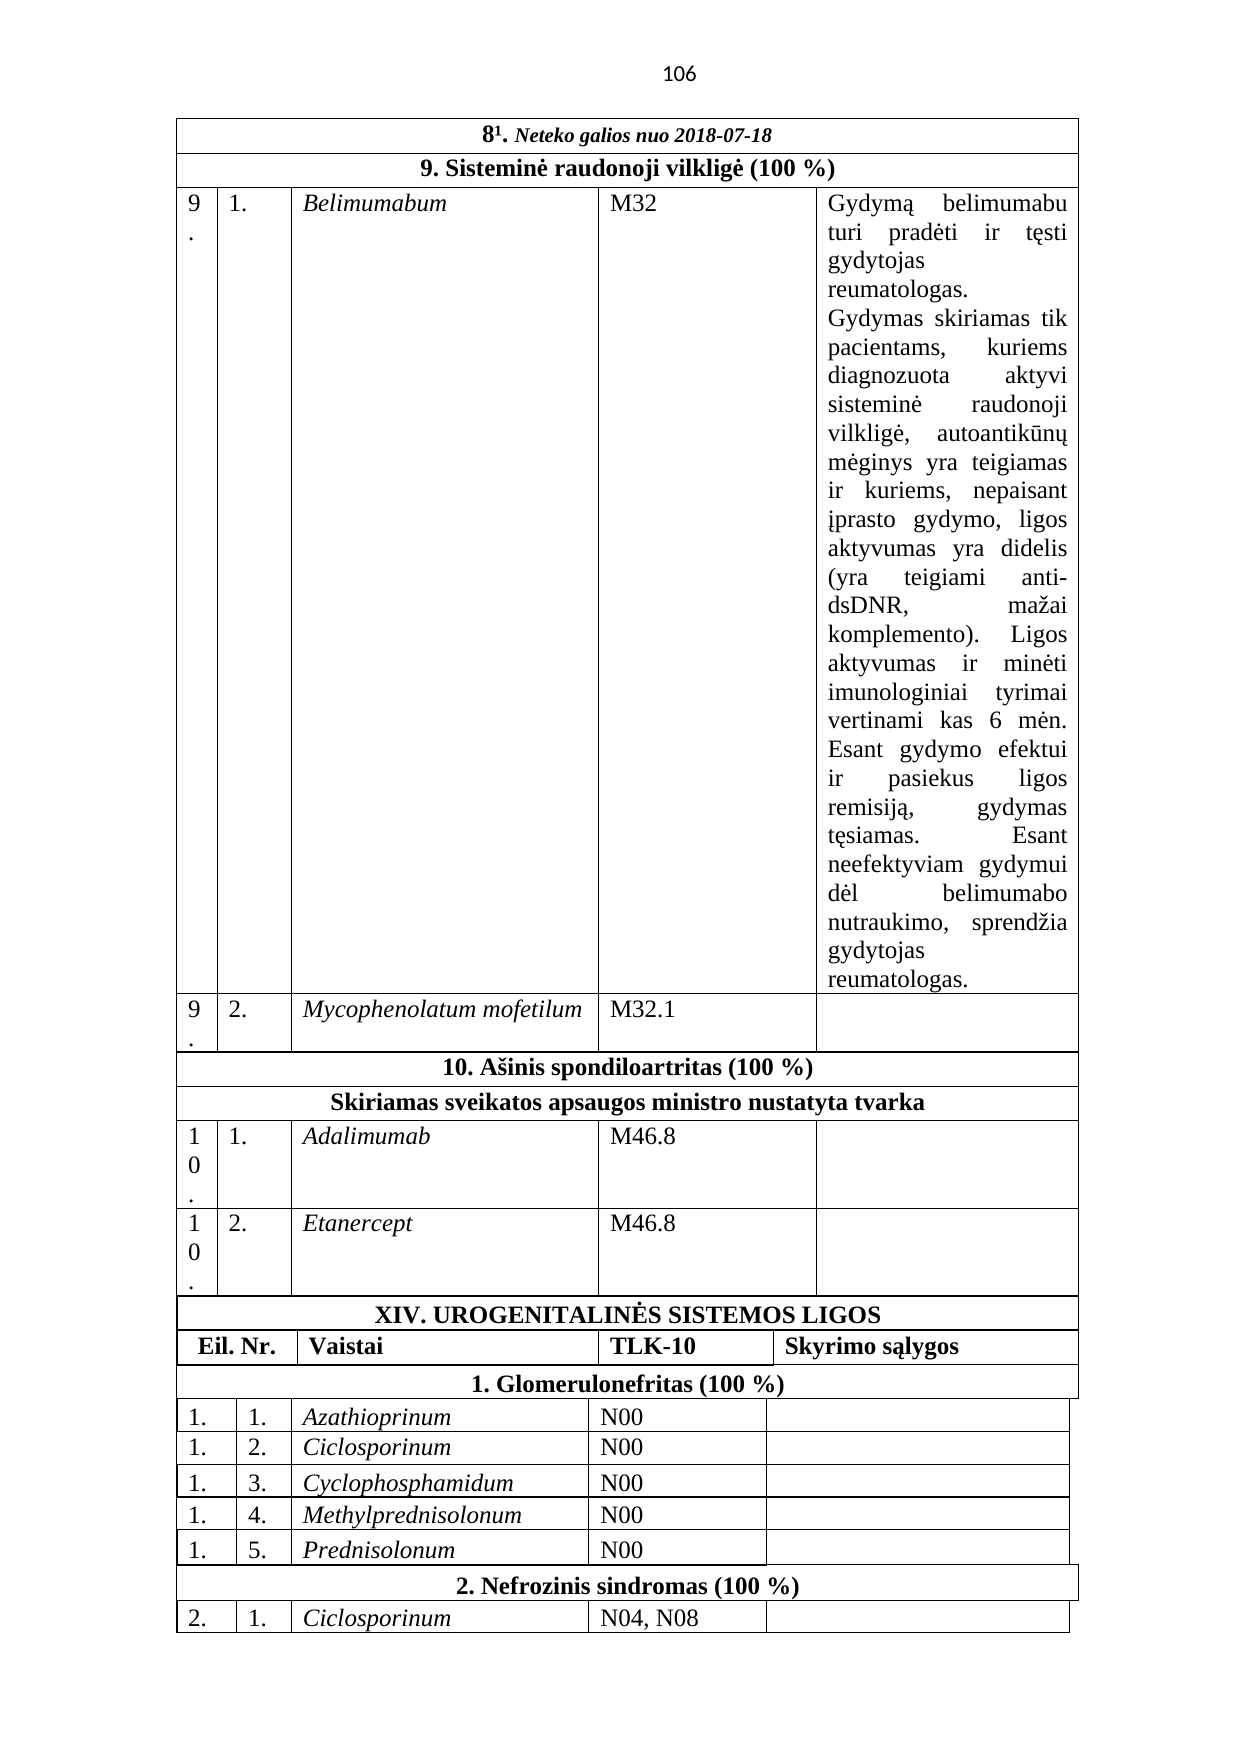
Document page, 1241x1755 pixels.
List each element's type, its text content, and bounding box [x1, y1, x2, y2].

table_cell M32.1 [599, 994, 816, 1051]
table_cell [1099, 1529, 1103, 1563]
table_cell [767, 1399, 1069, 1431]
table_cell [1109, 993, 1123, 1051]
table_cell [1093, 187, 1099, 993]
table_cell [1093, 1431, 1099, 1463]
table_cell [1109, 1464, 1123, 1496]
table_cell [1084, 1364, 1088, 1398]
table_cell Skiriamas sveikatos apsaugos ministro nustatyta tvarka [177, 1087, 1078, 1120]
table_cell [1093, 1529, 1099, 1563]
table_cell [1093, 1051, 1099, 1086]
table_cell 1. [218, 1121, 291, 1207]
table_cell Belimumabum [292, 188, 598, 993]
table_cell [1088, 993, 1093, 1051]
table_cell [1099, 1464, 1103, 1496]
table_cell [1109, 1329, 1123, 1363]
table_cell [1103, 1564, 1109, 1599]
table_cell Gydymą belimumabu turi pradėti ir tęsti gydytojas reumatologas. Gydymas skiriamas tik pacientams, kuriems diagnozuota aktyvi sisteminė raudonoji vilkligė, autoantikūnų mėginys yra teigiamas ir kuriems, nepaisant įprasto gydymo, ligos aktyvumas yra didelis (yra teigiami anti-dsDNR, mažai komplemento). Ligos aktyvumas ir minėti imunologiniai tyrimai vertinami kas 6 mėn. Esant gydymo efektui ir pasiekus ligos remisiją, gydymas tęsiamas. Esant neefektyviam gydymui dėl belimumabo nutraukimo, sprendžia gydytojas reumatologas. [817, 188, 1078, 993]
table_cell 1. [237, 1601, 291, 1632]
table_cell Prednisolonum [292, 1530, 588, 1563]
table_cell [1079, 1564, 1083, 1599]
table_cell [1109, 1564, 1123, 1599]
table_cell [1093, 1086, 1099, 1120]
table_cell 1. [178, 1399, 236, 1431]
table_cell Cyclophosphamidum [292, 1465, 588, 1496]
table_cell [1084, 1051, 1088, 1086]
table_cell [1084, 187, 1088, 993]
table_cell [1088, 1329, 1093, 1363]
table_cell [1079, 1464, 1083, 1496]
table_cell [1084, 1295, 1088, 1329]
table_cell [1099, 153, 1103, 187]
table_cell [817, 994, 1078, 1051]
table_cell [1088, 1529, 1093, 1563]
table_cell [1103, 1208, 1109, 1295]
table_cell [1103, 1529, 1109, 1563]
table_cell [1093, 993, 1099, 1051]
table_cell [1088, 1431, 1093, 1463]
table_cell Vaistai [298, 1331, 598, 1363]
table_cell [1103, 1051, 1109, 1086]
table_cell [1109, 1529, 1123, 1563]
table_cell [1079, 1295, 1083, 1329]
table_cell 1. [178, 1465, 236, 1496]
table_cell [1088, 118, 1093, 152]
table_cell [1093, 1398, 1099, 1431]
table_cell Azathioprinum [292, 1399, 588, 1431]
table_cell [1109, 1086, 1123, 1120]
table_cell [1109, 1208, 1123, 1295]
table_cell [1103, 1086, 1109, 1120]
table_cell [1084, 1120, 1088, 1207]
table_cell [1084, 153, 1088, 187]
table_cell [1099, 118, 1103, 152]
table_cell [1093, 1295, 1099, 1329]
table_cell [1074, 1399, 1079, 1431]
table_cell [1103, 1398, 1109, 1431]
table_cell 1. Glomerulonefritas (100 %) [177, 1365, 1078, 1398]
table_cell [1099, 1329, 1103, 1363]
table_cell [1074, 1464, 1079, 1496]
table_cell [1079, 1208, 1083, 1295]
table_cell [1103, 1496, 1109, 1529]
table_cell [1084, 1600, 1088, 1632]
table_cell [1084, 1529, 1088, 1563]
table_cell [1099, 1208, 1103, 1295]
table_cell [1079, 153, 1083, 187]
table_cell [1099, 1431, 1103, 1463]
table_cell [1074, 1496, 1079, 1529]
table_cell [1109, 1398, 1123, 1431]
table_cell [1093, 1329, 1099, 1363]
table_cell [1109, 1295, 1123, 1329]
table_cell [1079, 1431, 1083, 1463]
table_cell M32 [599, 188, 816, 993]
table_cell [1084, 1329, 1088, 1363]
table_cell [1084, 993, 1088, 1051]
table_cell 1. [177, 1432, 236, 1463]
table_cell [1093, 1464, 1099, 1496]
table_cell [1079, 1529, 1083, 1563]
table_cell 2. [218, 1209, 291, 1295]
table_cell [1099, 1364, 1103, 1398]
table_cell M46.8 [599, 1121, 816, 1207]
table_cell [1099, 1051, 1103, 1086]
table_cell 1. [218, 188, 291, 993]
table_cell Ciclosporinum [292, 1432, 588, 1463]
table_cell 5. [237, 1530, 291, 1563]
table_cell [1088, 153, 1093, 187]
table_cell Ciclosporinum [292, 1601, 588, 1632]
table_cell Methylprednisolonum [292, 1498, 588, 1529]
table_cell 9. [177, 994, 217, 1051]
table_cell 9. [177, 188, 217, 993]
table_cell Eil. Nr. [178, 1331, 297, 1363]
table_cell [1099, 1496, 1103, 1529]
table_cell [1088, 1398, 1093, 1431]
table_cell [1088, 1564, 1093, 1599]
table_cell TLK-10 [599, 1331, 773, 1363]
table_cell [1074, 1431, 1079, 1463]
table_cell [767, 1601, 1069, 1632]
table_cell [1103, 1120, 1109, 1207]
table_cell [1084, 1464, 1088, 1496]
table_cell [1084, 1208, 1088, 1295]
table_cell N04, N08 [589, 1601, 766, 1632]
table_cell [1093, 1120, 1099, 1207]
table_cell [1079, 118, 1083, 152]
table_cell [1109, 1051, 1123, 1086]
table_cell [1099, 1295, 1103, 1329]
table_cell [1103, 1431, 1109, 1463]
table_cell 10. Ašinis spondiloartritas (100 %) [177, 1053, 1078, 1086]
table_cell 10. [177, 1209, 217, 1295]
table_cell [1109, 1364, 1123, 1398]
table_cell [1109, 1496, 1123, 1529]
table_cell [1088, 1120, 1093, 1207]
table_cell [1088, 1600, 1093, 1632]
table_cell [1088, 1208, 1093, 1295]
table_cell [1109, 187, 1123, 993]
table_cell N00 [589, 1530, 766, 1563]
table_cell [1099, 187, 1103, 993]
table_cell [1099, 1120, 1103, 1207]
table_cell 4. [237, 1498, 291, 1529]
table_cell [1079, 1364, 1083, 1398]
table_cell [767, 1530, 1069, 1563]
table_cell [1103, 153, 1109, 187]
table_cell [1084, 118, 1088, 152]
table_cell [1084, 1086, 1088, 1120]
table_cell Adalimumab [292, 1121, 598, 1207]
table_cell [1088, 1496, 1093, 1529]
table_cell N00 [589, 1498, 766, 1529]
table_cell [1079, 993, 1083, 1051]
table_cell [767, 1432, 1069, 1463]
table_cell [1079, 1398, 1083, 1431]
table_cell [1099, 1398, 1103, 1431]
table_cell [1088, 1295, 1093, 1329]
table_cell [1093, 1564, 1099, 1599]
table_cell [1074, 1529, 1079, 1563]
table_cell [1109, 1600, 1123, 1632]
table_cell 1. [237, 1399, 291, 1431]
table_cell [1084, 1431, 1088, 1463]
table_cell [1088, 1086, 1093, 1120]
table_cell [1099, 1564, 1103, 1599]
table_cell [1099, 993, 1103, 1051]
table_cell [1079, 1051, 1083, 1086]
table_cell [1079, 1496, 1083, 1529]
table_cell 9. Sisteminė raudonoji vilkligė (100 %) [177, 154, 1078, 187]
table_cell N00 [589, 1465, 766, 1496]
table_cell N00 [589, 1399, 766, 1431]
table_cell [817, 1121, 1078, 1207]
table_cell 2. [178, 1601, 236, 1632]
table_cell [1103, 118, 1109, 152]
table_cell [1088, 1464, 1093, 1496]
table_cell [1093, 1364, 1099, 1398]
table_cell 2. [218, 994, 291, 1051]
table_cell [1074, 1601, 1079, 1632]
table_cell 10. [177, 1121, 217, 1207]
table_cell [1103, 1364, 1109, 1398]
table_cell [1099, 1086, 1103, 1120]
table_cell [1093, 118, 1099, 152]
table_cell [767, 1498, 1069, 1529]
table_cell [1093, 1208, 1099, 1295]
table_cell Etanercept [292, 1209, 598, 1295]
table_cell [1103, 993, 1109, 1051]
table_cell [1084, 1564, 1088, 1599]
table_cell [1103, 1329, 1109, 1363]
table_cell 1. [177, 1498, 236, 1529]
table_cell 2. Nefrozinis sindromas (100 %) [177, 1565, 1078, 1599]
table_cell [767, 1465, 1069, 1496]
table_cell 1. [178, 1530, 236, 1563]
table_cell 8¹. Neteko galios nuo 2018-07-18 [177, 119, 1078, 152]
table_cell [1079, 1120, 1083, 1207]
table_cell N00 [589, 1432, 766, 1463]
table_cell 2. [237, 1432, 291, 1463]
table_cell [1103, 187, 1109, 993]
table_cell [1079, 187, 1083, 993]
table_cell [817, 1209, 1078, 1295]
table_cell 3. [237, 1465, 291, 1496]
table_cell [1109, 153, 1123, 187]
table_cell Mycophenolatum mofetilum [292, 994, 598, 1051]
table_cell [1079, 1329, 1083, 1363]
table_cell [1103, 1600, 1109, 1632]
table_cell [1079, 1086, 1083, 1120]
table_cell [1109, 1431, 1123, 1463]
table_cell [1084, 1496, 1088, 1529]
table_cell [1093, 1496, 1099, 1529]
table_cell [1093, 1600, 1099, 1632]
table_cell [1088, 1364, 1093, 1398]
table_cell [1084, 1398, 1088, 1431]
table_cell [1079, 1600, 1083, 1632]
table_cell [1103, 1295, 1109, 1329]
table_cell Skyrimo sąlygos [774, 1331, 1078, 1363]
table_cell [1099, 1600, 1103, 1632]
table_cell XIV. UROGENITALINĖS SISTEMOS LIGOS [178, 1297, 1078, 1329]
table_cell [1088, 187, 1093, 993]
table_cell [1103, 1464, 1109, 1496]
table_cell [1088, 1051, 1093, 1086]
table_cell [1109, 118, 1123, 152]
table_cell [1109, 1120, 1123, 1207]
table_cell [1093, 153, 1099, 187]
table_cell M46.8 [599, 1209, 816, 1295]
